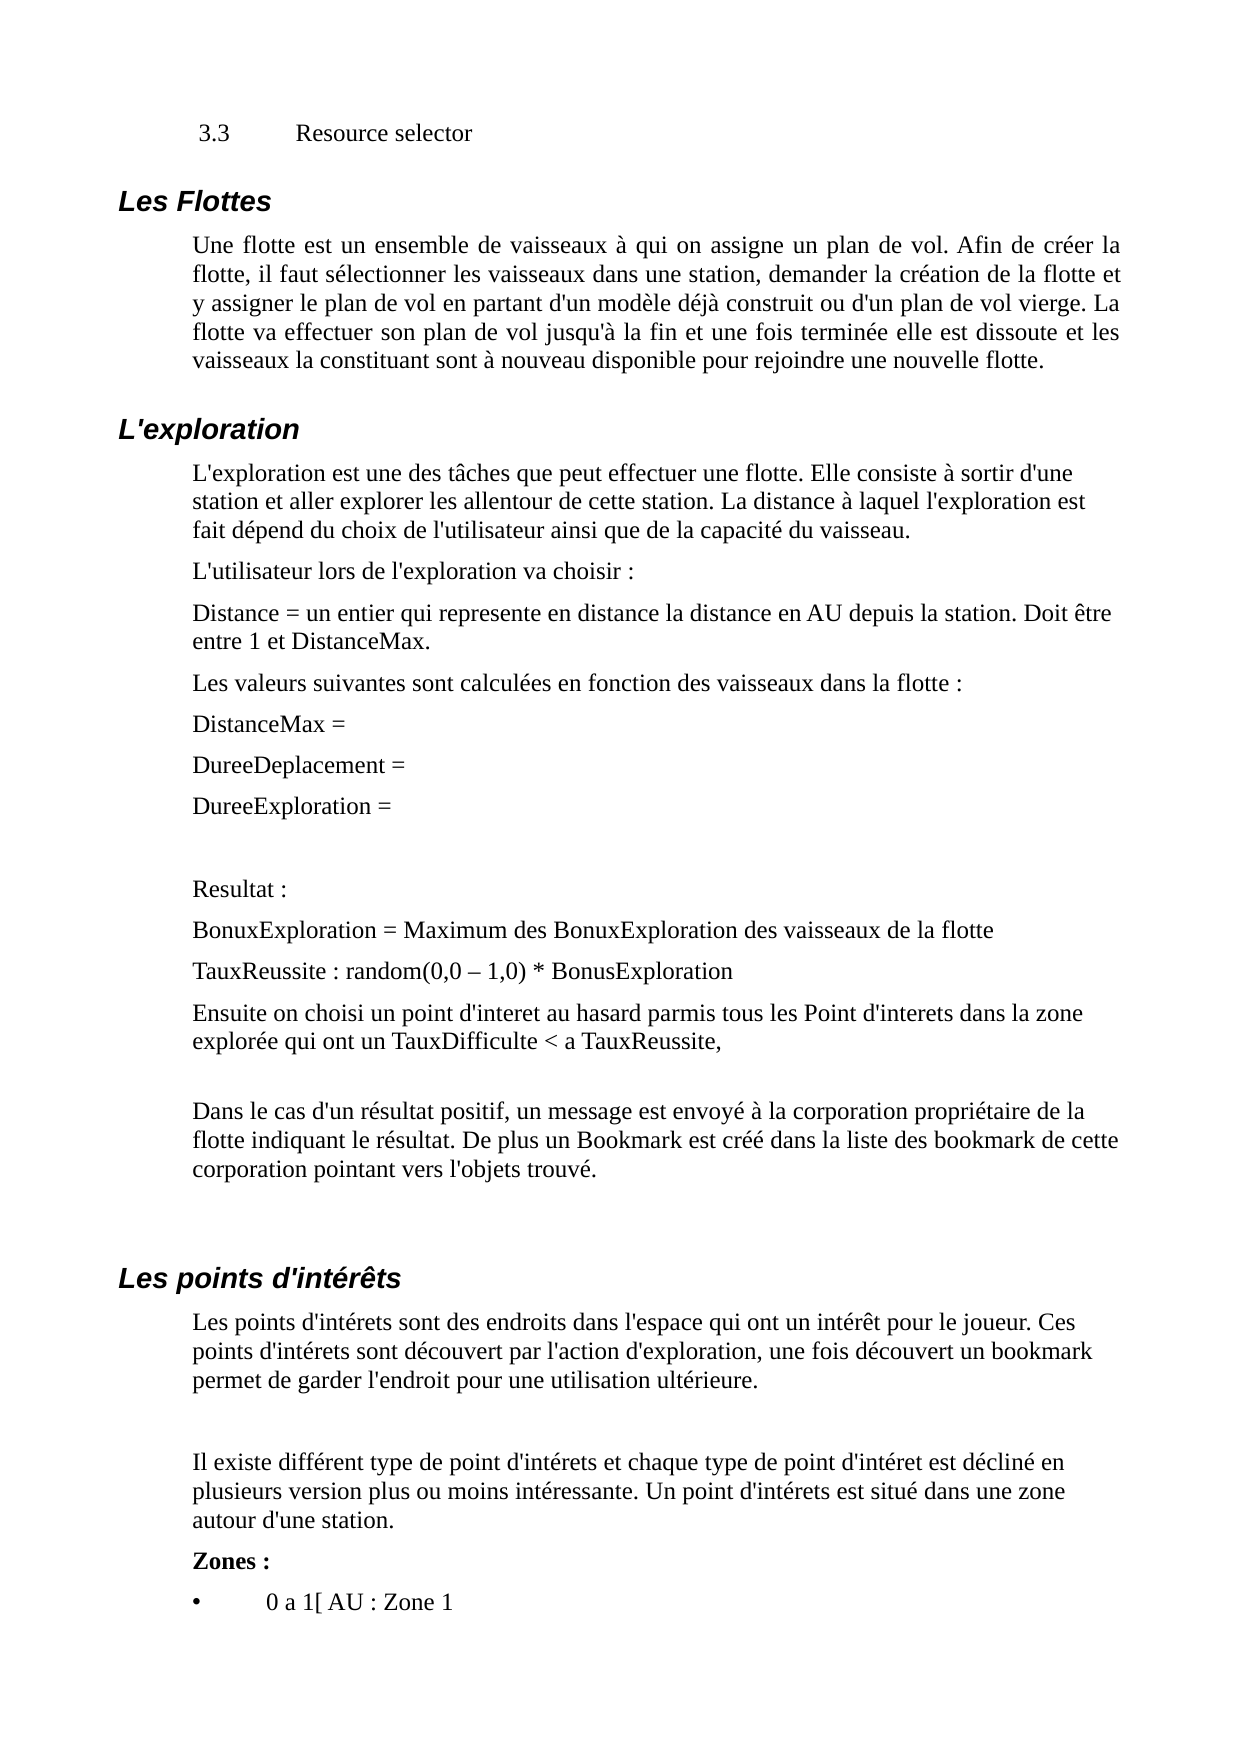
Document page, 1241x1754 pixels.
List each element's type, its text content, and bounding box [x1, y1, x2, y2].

text L'exploration est une des tâches que peut effectuer une flotte. Elle consiste à sortir d'une station et aller explorer les allentour de cette station. La distance à laquel l'exploration est fait dépend du choix de l'utilisateur ainsi que de la capacité du vaisseau. [192, 458, 1122, 544]
text Une flotte est un ensemble de vaisseaux à qui on assigne un plan de vol. Afin de créer la flotte, il faut sélectionner les vaisseaux dans une station, demander la création de la flotte et y assigner le plan de vol en partant d'un modèle déjà construit ou d'un plan de vol vierge. La flotte va effectuer son plan de vol jusqu'à la fin et une fois terminée elle est dissoute et les vaisseaux la constituant sont à nouveau disponible pour rejoindre une nouvelle flotte. [192, 230, 1122, 374]
text DureeExploration = [192, 791, 1122, 820]
text Resultat : [192, 874, 1122, 903]
text BonuxExploration = Maximum des BonuxExploration des vaisseaux de la flotte [192, 915, 1122, 944]
text Zones : [192, 1546, 1122, 1575]
text L'utilisateur lors de l'exploration va choisir : [192, 556, 1122, 585]
subtitle Les Flottes [118, 184, 1122, 218]
text Dans le cas d'un résultat positif, un message est envoyé à la corporation propriétaire de la flotte indiquant le résultat. De plus un Bookmark est créé dans la liste des bookmark de cette corporation pointant vers l'objets trouvé. [192, 1068, 1122, 1183]
list 0 a 1[ AU : Zone 1 [192, 1587, 1122, 1616]
text Les points d'intérets sont des endroits dans l'espace qui ont un intérêt pour le joueur. Ces points d'intérets sont découvert par l'action d'exploration, une fois découvert un bookmark permet de garder l'endroit pour une utilisation ultérieure. [192, 1307, 1122, 1394]
text Les valeurs suivantes sont calculées en fonction des vaisseaux dans la flotte : [192, 668, 1122, 696]
text DistanceMax = [192, 709, 1122, 738]
list Resource selector [192, 118, 1122, 147]
text Il existe différent type de point d'intérets et chaque type de point d'intéret est décliné en plusieurs version plus ou moins intéressante. Un point d'intérets est situé dans une zone autour d'une station. [192, 1447, 1122, 1534]
subtitle Les points d'intérêts [118, 1261, 1122, 1295]
subtitle L'exploration [118, 412, 1122, 445]
text DureeDeplacement = [192, 750, 1122, 779]
text TauxReussite : random(0,0 – 1,0) * BonusExploration [192, 956, 1122, 985]
text Ensuite on choisi un point d'interet au hasard parmis tous les Point d'interets dans la zone explorée qui ont un TauxDifficulte < a TauxReussite, [192, 998, 1122, 1055]
text Distance = un entier qui represente en distance la distance en AU depuis la station. Doit être entre 1 et DistanceMax. [192, 598, 1122, 655]
